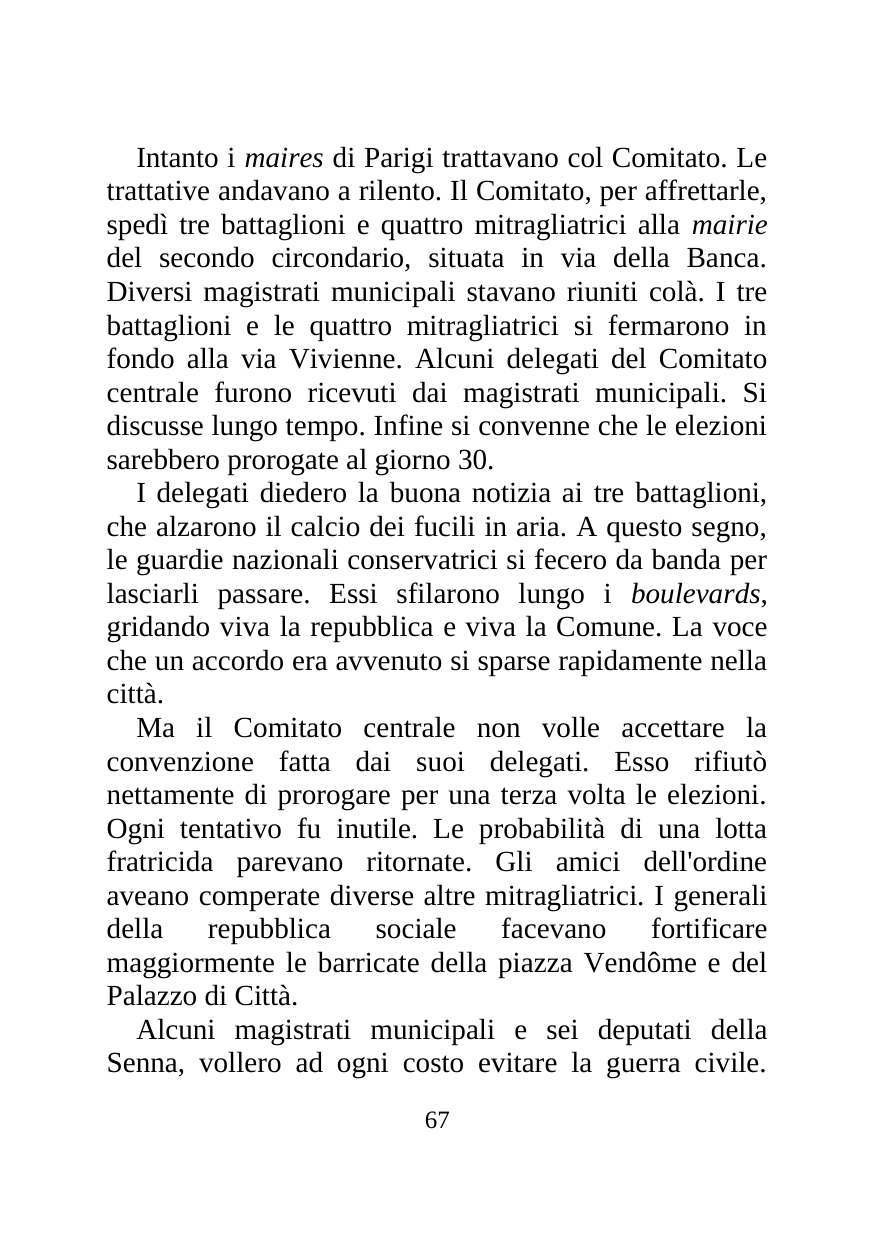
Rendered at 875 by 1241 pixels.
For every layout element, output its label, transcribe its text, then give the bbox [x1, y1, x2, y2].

text Alcuni magistrati municipali e sei deputati della Senna, vollero ad ogni costo evitare la guerra civile. [106, 1012, 768, 1079]
text Ma il Comitato centrale non volle accettare la convenzione fatta dai suoi delegati. Esso rifiutò nettamente di prorogare per una terza volta le elezioni. Ogni tentativo fu inutile. Le probabilità di una lotta fratricida parevano ritornate. Gli amici dell'ordine aveano comperate diverse altre mitragliatrici. I generali della repubblica sociale facevano fortificare maggiormente le barricate della piazza Vendôme e del Palazzo di Città. [106, 710, 768, 1012]
text Intanto i maires di Parigi trattavano col Comitato. Le trattative andavano a rilento. Il Comitato, per affrettarle, spedì tre battaglioni e quattro mitragliatrici alla mairie del secondo circondario, situata in via della Banca. Diversi magistrati municipali stavano riuniti colà. I tre battaglioni e le quattro mitragliatrici si fermarono in fondo alla via Vivienne. Alcuni delegati del Comitato centrale furono ricevuti dai magistrati municipali. Si discusse lungo tempo. Infine si convenne che le elezioni sarebbero prorogate al giorno 30. [106, 140, 768, 475]
text I delegati diedero la buona notizia ai tre battaglioni, che alzarono il calcio dei fucili in aria. A questo segno, le guardie nazionali conservatrici si fecero da banda per lasciarli passare. Essi sfilarono lungo i boulevards, gridando viva la repubblica e viva la Comune. La voce che un accordo era avvenuto si sparse rapidamente nella città. [106, 475, 768, 710]
